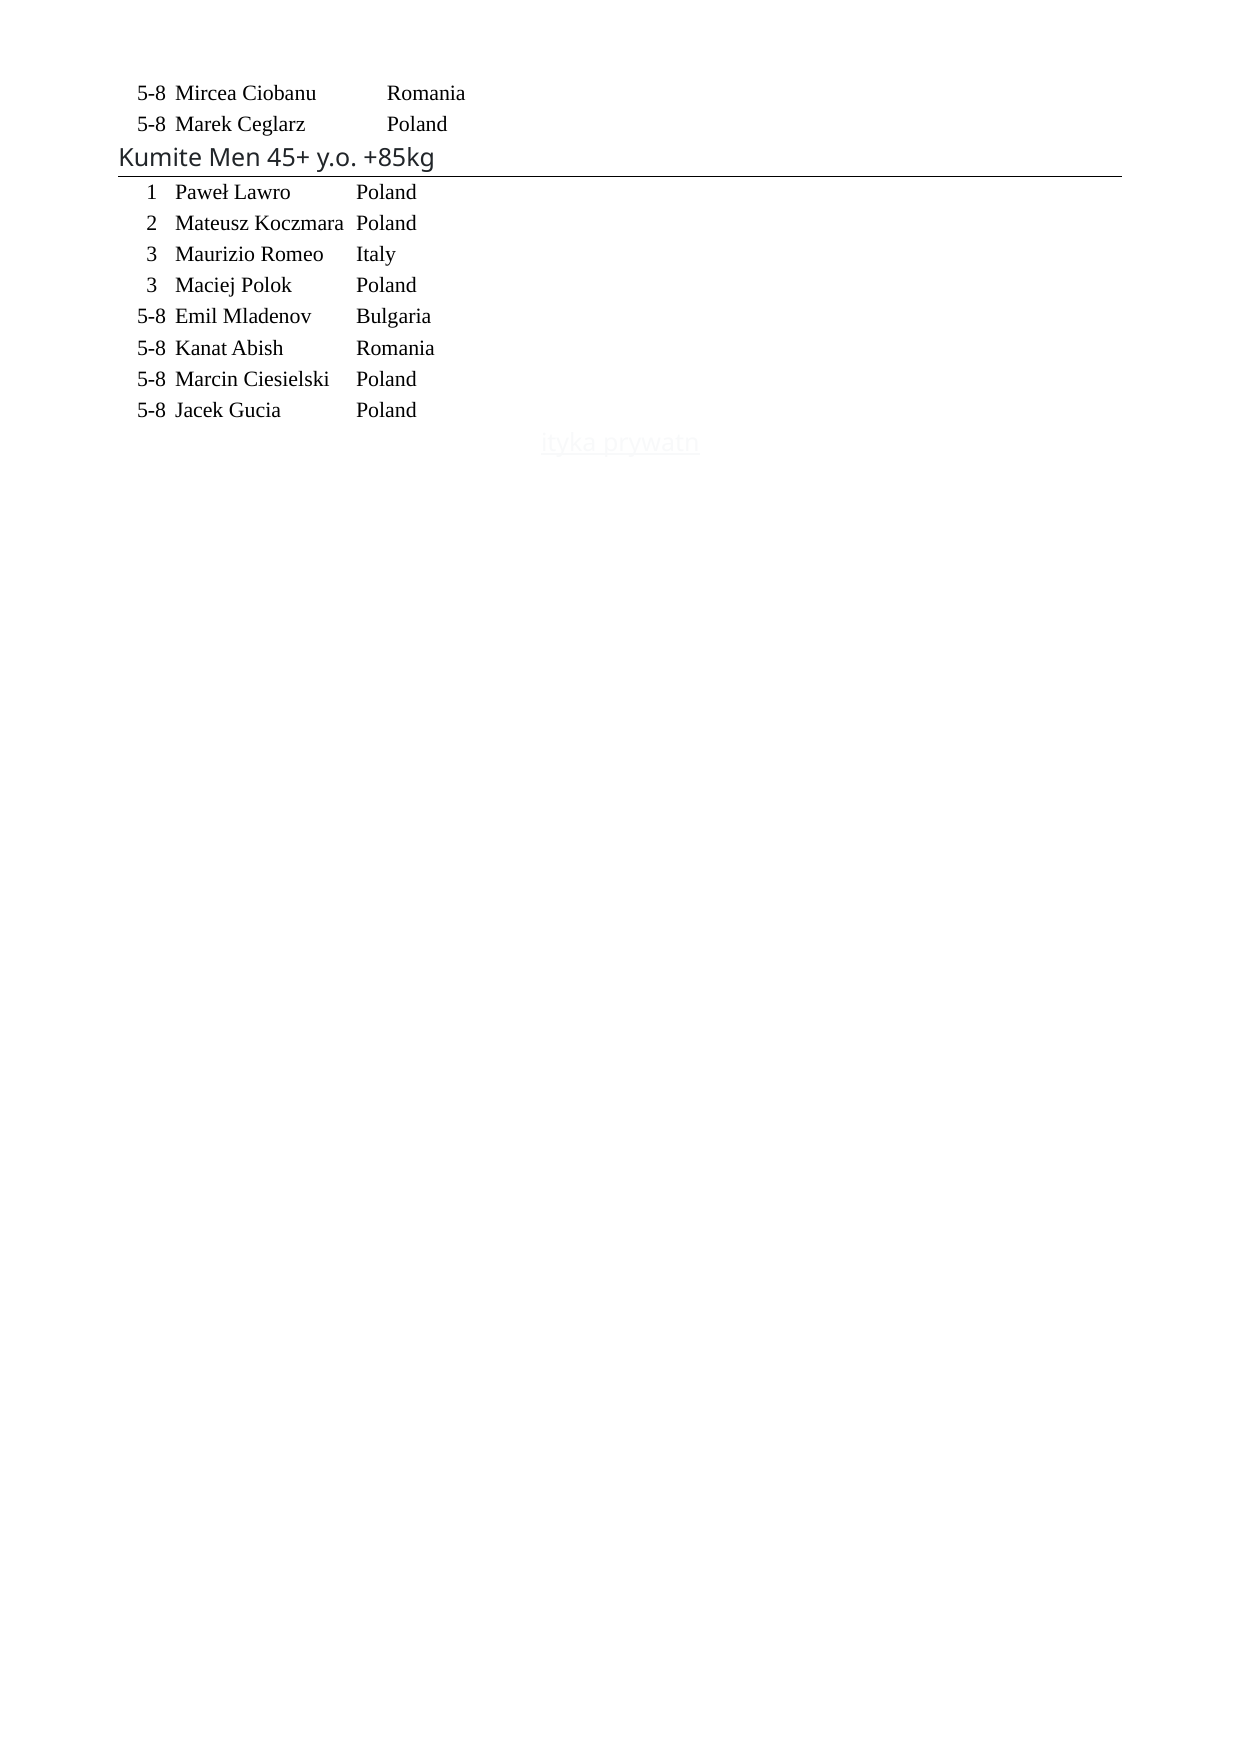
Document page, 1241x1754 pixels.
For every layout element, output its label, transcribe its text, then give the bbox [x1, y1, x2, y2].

table_cell Romania [384, 77, 481, 108]
table_cell Italy [353, 239, 447, 269]
table_cell [118, 394, 131, 425]
table_cell [118, 77, 131, 108]
table_cell Poland [353, 394, 447, 425]
table_header [118, 177, 131, 207]
text ityka prywatn [118, 425, 1122, 459]
table_cell [118, 108, 131, 139]
table_cell Poland [353, 208, 447, 238]
table_cell 5-8 [131, 108, 172, 139]
table_cell Emil Mladenov [172, 301, 353, 332]
table_cell [118, 270, 131, 301]
table_cell Mircea Ciobanu [172, 77, 384, 108]
table_cell 5-8 [131, 332, 172, 363]
table_cell Poland [384, 108, 481, 139]
table_cell 5-8 [131, 301, 172, 332]
table_cell 2 [131, 208, 172, 238]
table_cell Kanat Abish [172, 332, 353, 363]
table_cell Maurizio Romeo [172, 239, 353, 269]
table_cell Poland [353, 270, 447, 301]
table_cell 3 [131, 239, 172, 269]
table_cell 5-8 [131, 394, 172, 425]
table_cell Bulgaria [353, 301, 447, 332]
table_cell Marek Ceglarz [172, 108, 384, 139]
table_cell Romania [353, 332, 447, 363]
table_cell [118, 239, 131, 269]
table_cell [118, 332, 131, 363]
table_cell 3 [131, 270, 172, 301]
table_cell Jacek Gucia [172, 394, 353, 425]
table_cell Maciej Polok [172, 270, 353, 301]
table_header 1 [131, 177, 172, 207]
table_cell Poland [353, 363, 447, 394]
table_cell [118, 208, 131, 238]
table_cell [118, 301, 131, 332]
table_cell [118, 363, 131, 394]
table_cell Mateusz Koczmara [172, 208, 353, 238]
table_cell Marcin Ciesielski [172, 363, 353, 394]
table_header Poland [353, 177, 447, 207]
table_cell 5-8 [131, 363, 172, 394]
text Kumite Men 45+ y.o. +85kg [118, 139, 1122, 176]
table_cell 5-8 [131, 77, 172, 108]
table_header Paweł Lawro [172, 177, 353, 207]
